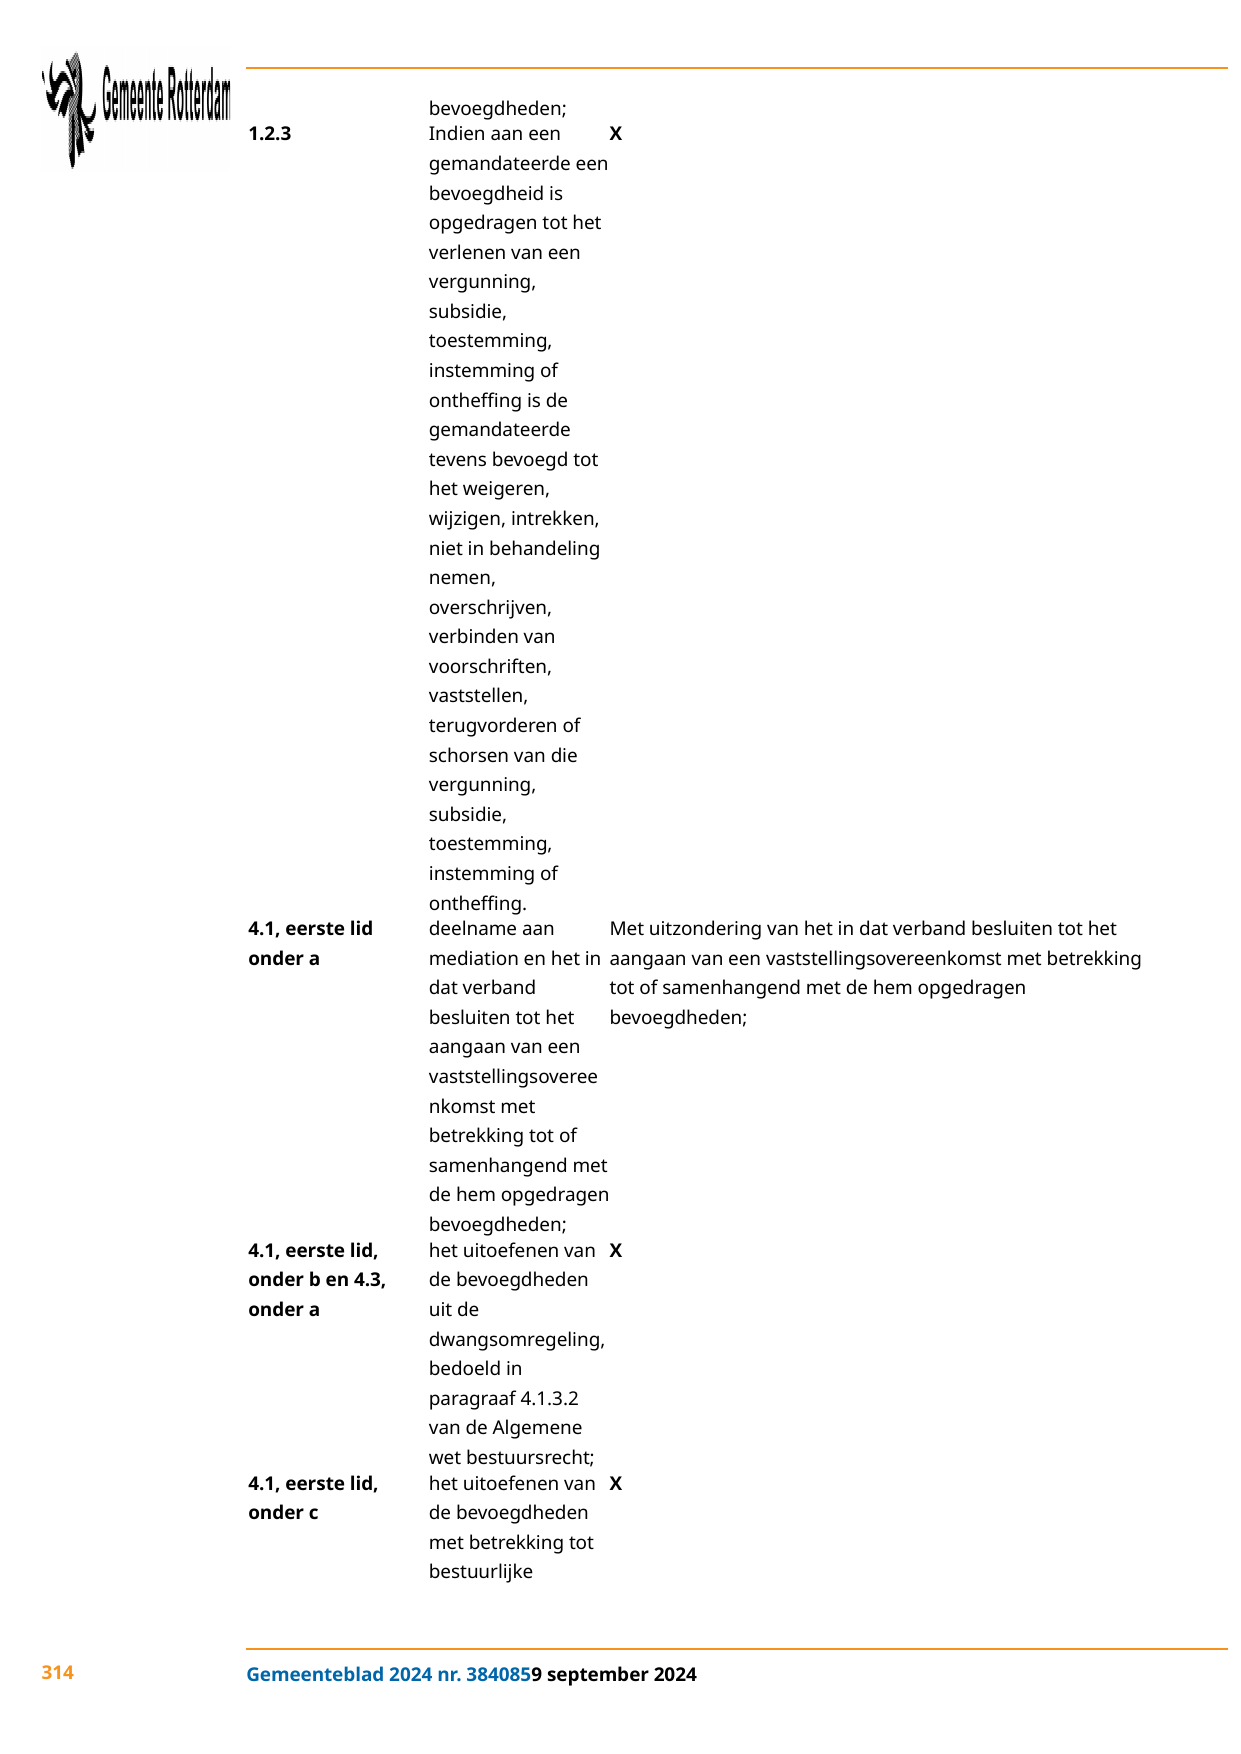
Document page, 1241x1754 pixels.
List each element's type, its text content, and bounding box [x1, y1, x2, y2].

table_cell X [609, 1237, 1152, 1470]
table_cell 4.1, eerste lid onder a [248, 915, 429, 1237]
table_cell [609, 95, 1152, 121]
table_cell X [609, 121, 1152, 915]
table_cell het uitoefenen van de bevoegdheden met betrekking tot bestuurlijke [429, 1470, 609, 1584]
table_cell het uitoefenen van de bevoegdheden uit de dwangsomregeling, bedoeld in paragraaf 4.1.3.2 van de Algemene wet bestuursrecht; [429, 1237, 609, 1470]
table_cell X [609, 1470, 1152, 1584]
table_cell 4.1, eerste lid, onder b en 4.3, onder a [248, 1237, 429, 1470]
table_cell Indien aan een gemandateerde een bevoegdheid is opgedragen tot het verlenen van een vergunning, subsidie, toestemming, instemming of ontheffing is de gemandateerde tevens bevoegd tot het weigeren, wijzigen, intrekken, niet in behandeling nemen, overschrijven, verbinden van voorschriften, vaststellen, terugvorderen of schorsen van die vergunning, subsidie, toestemming, instemming of ontheffing. [429, 121, 609, 915]
picture [41, 47, 231, 172]
table_cell 4.1, eerste lid, onder c [248, 1470, 429, 1584]
table_cell Met uitzondering van het in dat verband besluiten tot het aangaan van een vaststellingsovereenkomst met betrekking tot of samenhangend met de hem opgedragen bevoegdheden; [609, 915, 1152, 1237]
table_cell deelname aan mediation en het in dat verband besluiten tot het aangaan van een vaststellingsovereenkomst met betrekking tot of samenhangend met de hem opgedragen bevoegdheden; [429, 915, 609, 1237]
table_cell 1.2.3 [248, 121, 429, 915]
table_cell bevoegdheden; [429, 95, 609, 121]
table_cell [248, 95, 429, 121]
